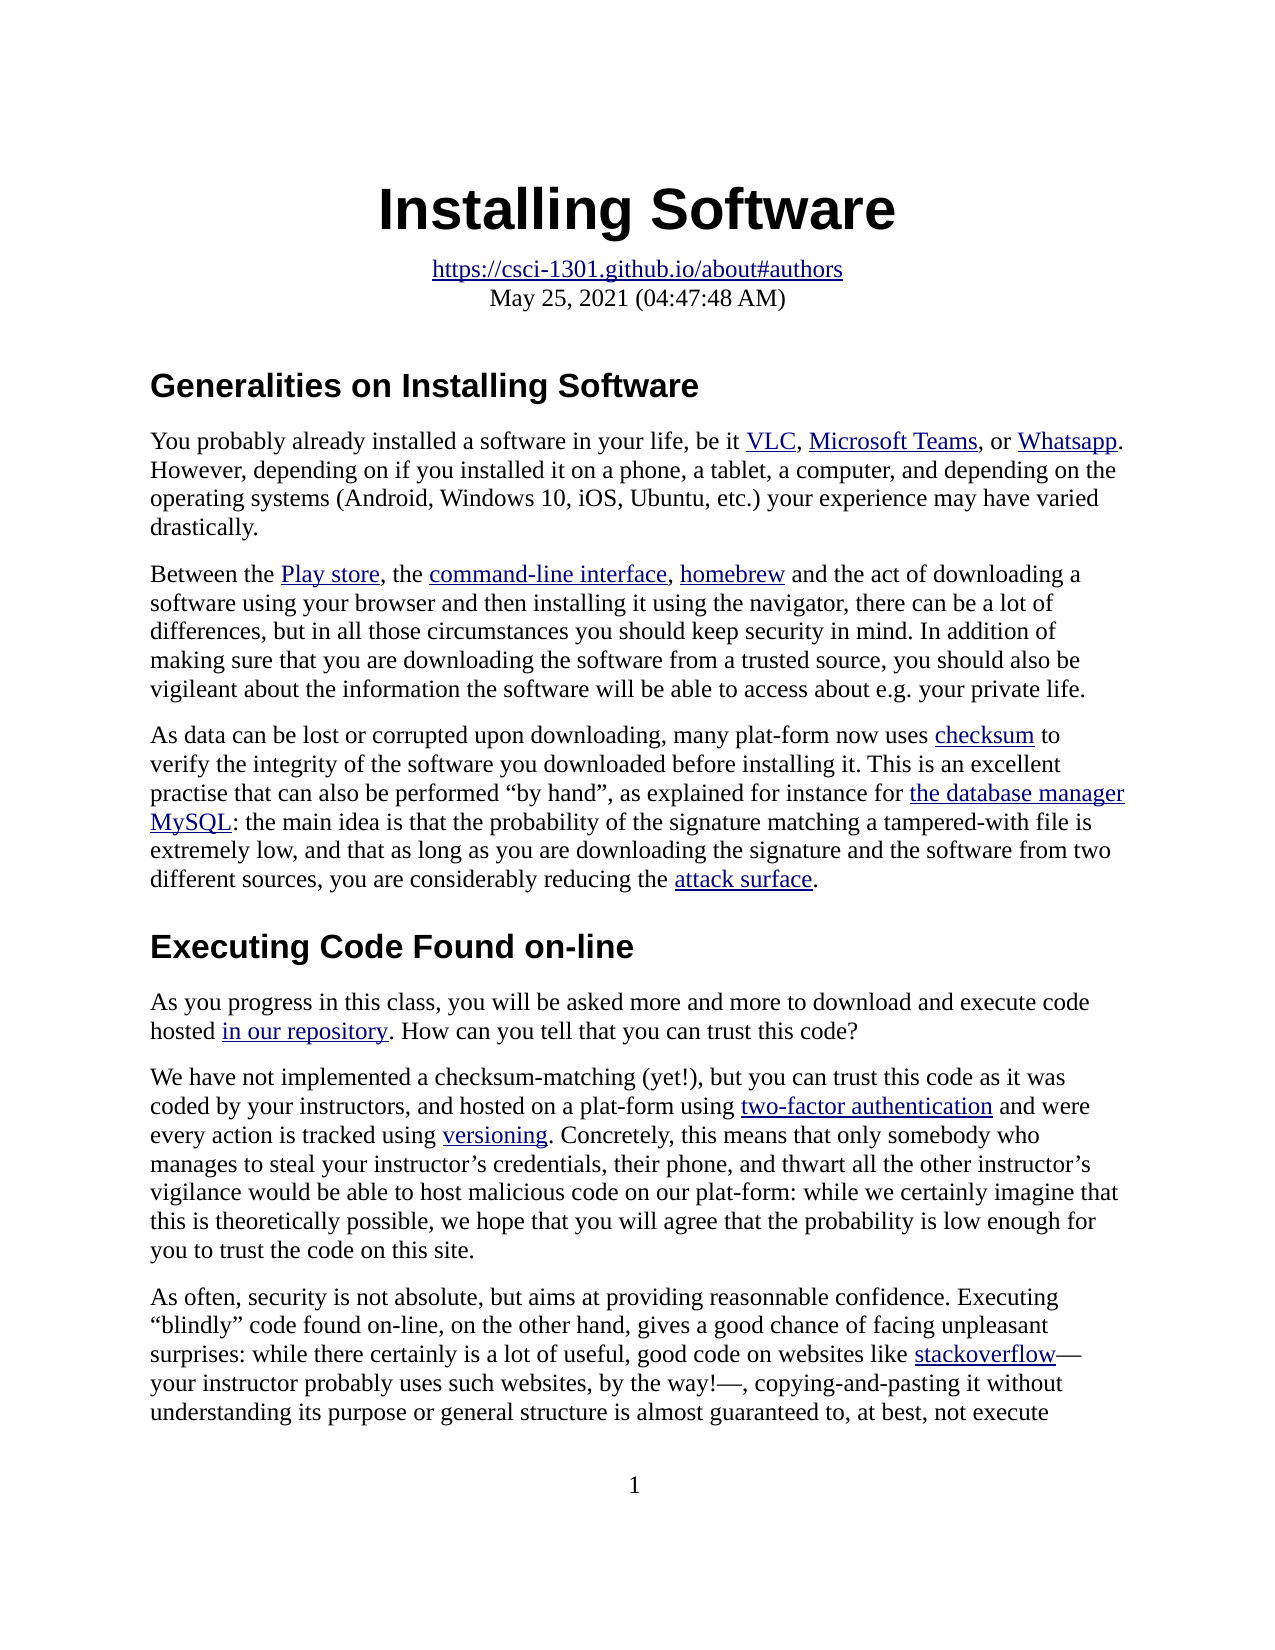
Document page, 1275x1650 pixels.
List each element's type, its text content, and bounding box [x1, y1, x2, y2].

text May 25, 2021 (04:47:48 AM) [150, 283, 1125, 312]
text We have not implemented a checksum-matching (yet!), but you can trust this code as it was coded by your instructors, and hosted on a plat-form using two-factor authentication and were every action is tracked using versioning. Concretely, this means that only somebody who manages to steal your instructor’s credentials, their phone, and thwart all the other instructor’s vigilance would be able to host malicious code on our plat-form: while we certainly imagine that this is theoretically possible, we hope that you will agree that the probability is low enough for you to trust the code on this site. [150, 1062, 1125, 1264]
title Installing Software [150, 175, 1125, 242]
text As often, security is not absolute, but aims at providing reasonnable confidence. Executing “blindly” code found on-line, on the other hand, gives a good chance of facing unpleasant surprises: while there certainly is a lot of useful, good code on websites like stackoverflow—your instructor probably uses such websites, by the way!—, copying-and-pasting it without understanding its purpose or general structure is almost guaranteed to, at best, not execute [150, 1282, 1125, 1425]
text You probably already installed a software in your life, be it VLC, Microsoft Teams, or Whatsapp. However, depending on if you installed it on a phone, a tablet, a computer, and depending on the operating systems (Android, Windows 10, iOS, Ubuntu, etc.) your experience may have varied drastically. [150, 426, 1125, 541]
subtitle Generalities on Installing Software [150, 366, 1125, 404]
text https://csci-1301.github.io/about#authors [150, 254, 1125, 283]
subtitle Executing Code Found on-line [150, 927, 1125, 966]
text Between the Play store, the command-line interface, homebrew and the act of downloading a software using your browser and then installing it using the navigator, there can be a lot of differences, but in all those circumstances you should keep security in mind. In addition of making sure that you are downloading the software from a trusted source, you should also be vigileant about the information the software will be able to access about e.g. your private life. [150, 559, 1125, 703]
text As data can be lost or corrupted upon downloading, many plat-form now uses checksum to verify the integrity of the software you downloaded before installing it. This is an excellent practise that can also be performed “by hand”, as explained for instance for the database manager MySQL: the main idea is that the probability of the signature matching a tampered-with file is extremely low, and that as long as you are downloading the signature and the software from two different sources, you are considerably reducing the attack surface. [150, 721, 1125, 893]
text As you progress in this class, you will be asked more and more to download and execute code hosted in our repository. How can you tell that you can trust this code? [150, 987, 1125, 1044]
